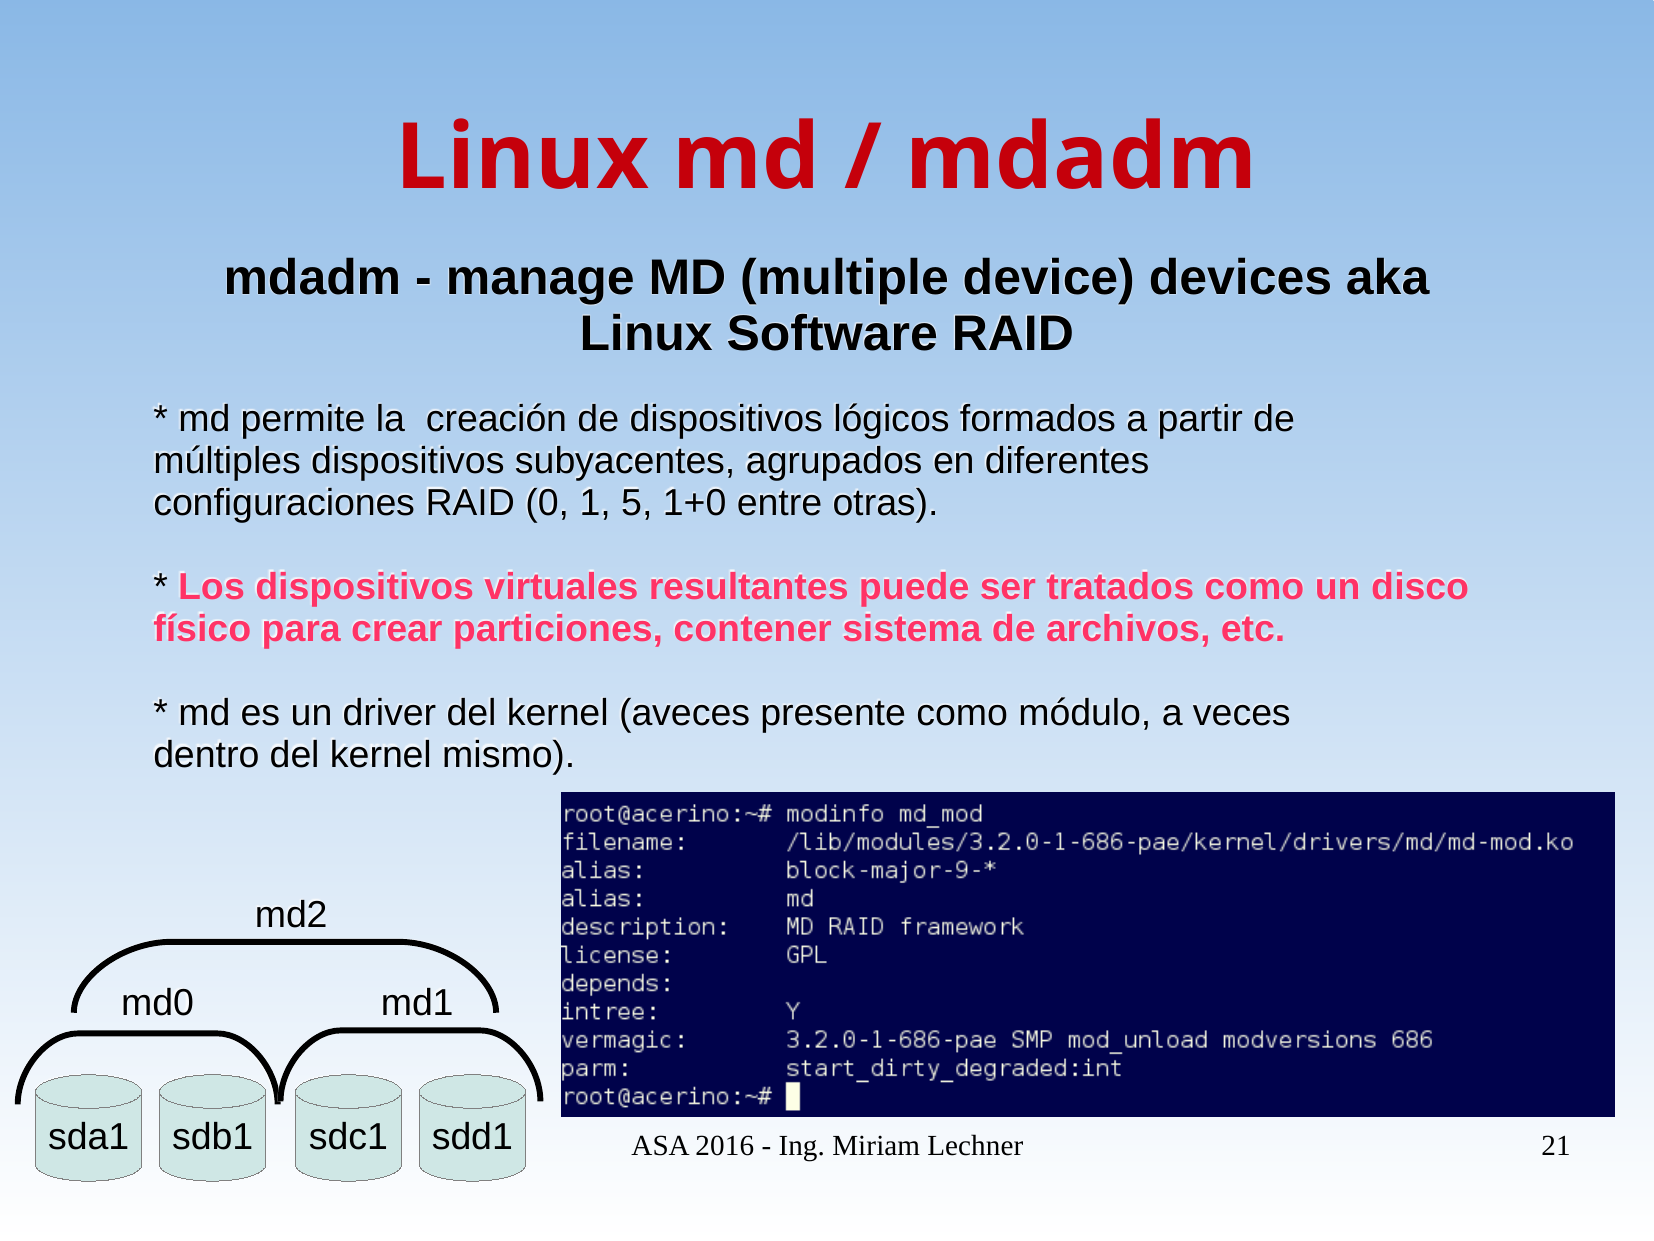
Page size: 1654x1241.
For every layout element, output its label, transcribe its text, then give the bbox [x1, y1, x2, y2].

picture [561, 792, 1615, 1117]
text_box sdd1 [419, 1074, 526, 1182]
title Linux md / mdadm [82, 49, 1571, 257]
text_box * md permite la creación de dispositivos lógicos formados a partir de múltiples dispositivos subyacentes, agrupados en diferentes configuraciones RAID (0, 1, 5, 1+0 entre otras). * Los dispositivos virtuales resultantes puede ser tratados como un disco físico para crear particiones, contener sistema de archivos, etc. * md es un driver del kernel (aveces presente como módulo, a veces dentro del kernel mismo). [138, 389, 1496, 825]
text_box sdc1 [295, 1074, 402, 1182]
text_box mdadm - manage MD (multiple device) devices aka Linux Software RAID [183, 242, 1471, 369]
text_box md1 [366, 974, 469, 1032]
text_box md0 [106, 974, 209, 1032]
text_box sda1 [35, 1074, 142, 1182]
text_box md2 [240, 885, 343, 943]
text_box sdb1 [159, 1074, 266, 1182]
